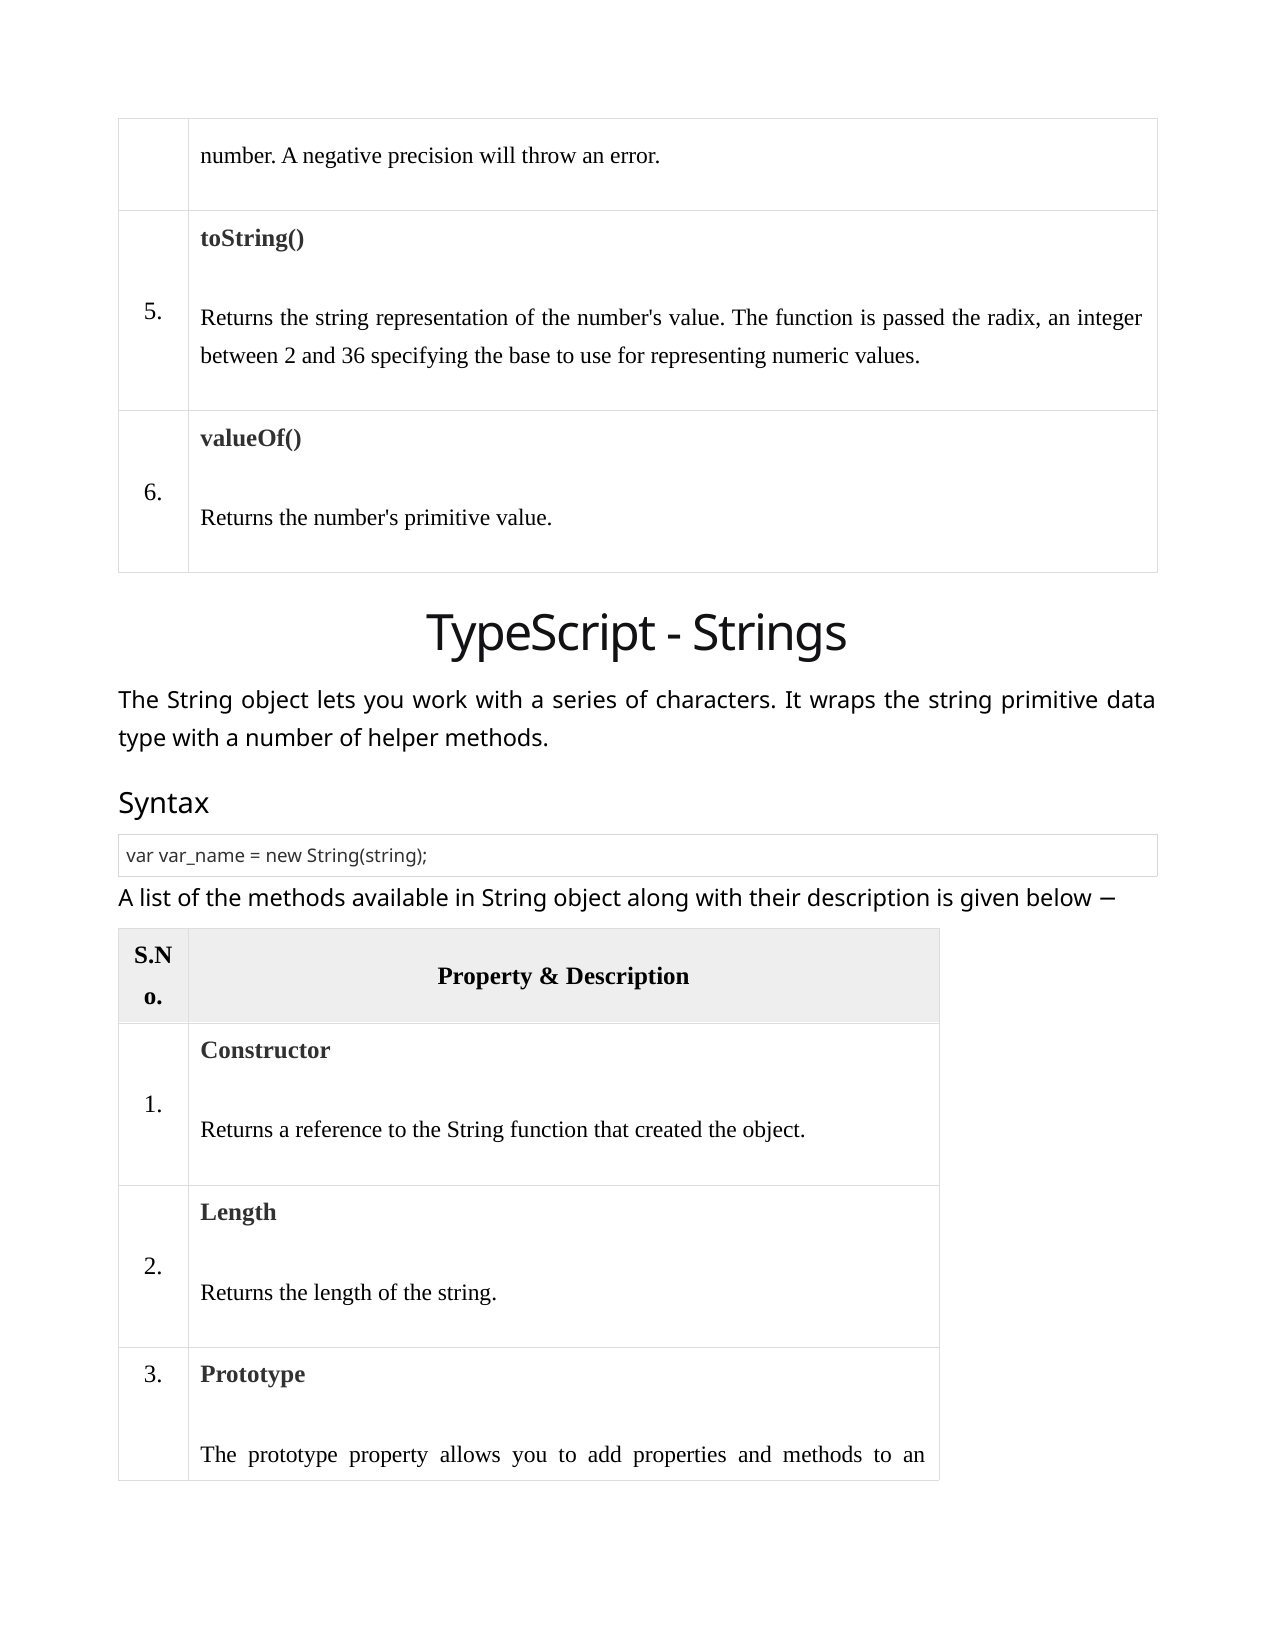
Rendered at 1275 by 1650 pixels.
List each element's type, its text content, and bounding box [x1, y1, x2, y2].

table_cell 1. [119, 1024, 188, 1185]
table_cell 6. [119, 411, 188, 572]
table_cell 5. [119, 211, 188, 410]
subtitle TypeScript - Strings [118, 597, 1157, 666]
table_header S.No. [119, 929, 188, 1022]
text A list of the methods available in String object along with their description is given below − [118, 877, 1157, 913]
table_cell number. A negative precision will throw an error. [189, 119, 1157, 210]
table_header Property & Description [189, 929, 939, 1022]
table_cell valueOf() Returns the number's primitive value. [189, 411, 1157, 572]
table_cell [119, 119, 188, 210]
text The String object lets you work with a series of characters. It wraps the string primitive data type with a number of helper methods. [118, 678, 1157, 753]
table_cell 2. [119, 1186, 188, 1347]
table_cell toString() Returns the string representation of the number's value. The function is passed the radix, an integer between 2 and 36 specifying the base to use for representing numeric values. [189, 211, 1157, 410]
table_cell Constructor Returns a reference to the String function that created the object. [189, 1024, 939, 1185]
table_cell Prototype The prototype property allows you to add properties and methods to an [189, 1348, 939, 1480]
subtitle Syntax [118, 782, 1157, 822]
text var var_name = new String(string); [119, 835, 1157, 876]
table_cell 3. [119, 1348, 188, 1480]
table_cell Length Returns the length of the string. [189, 1186, 939, 1347]
